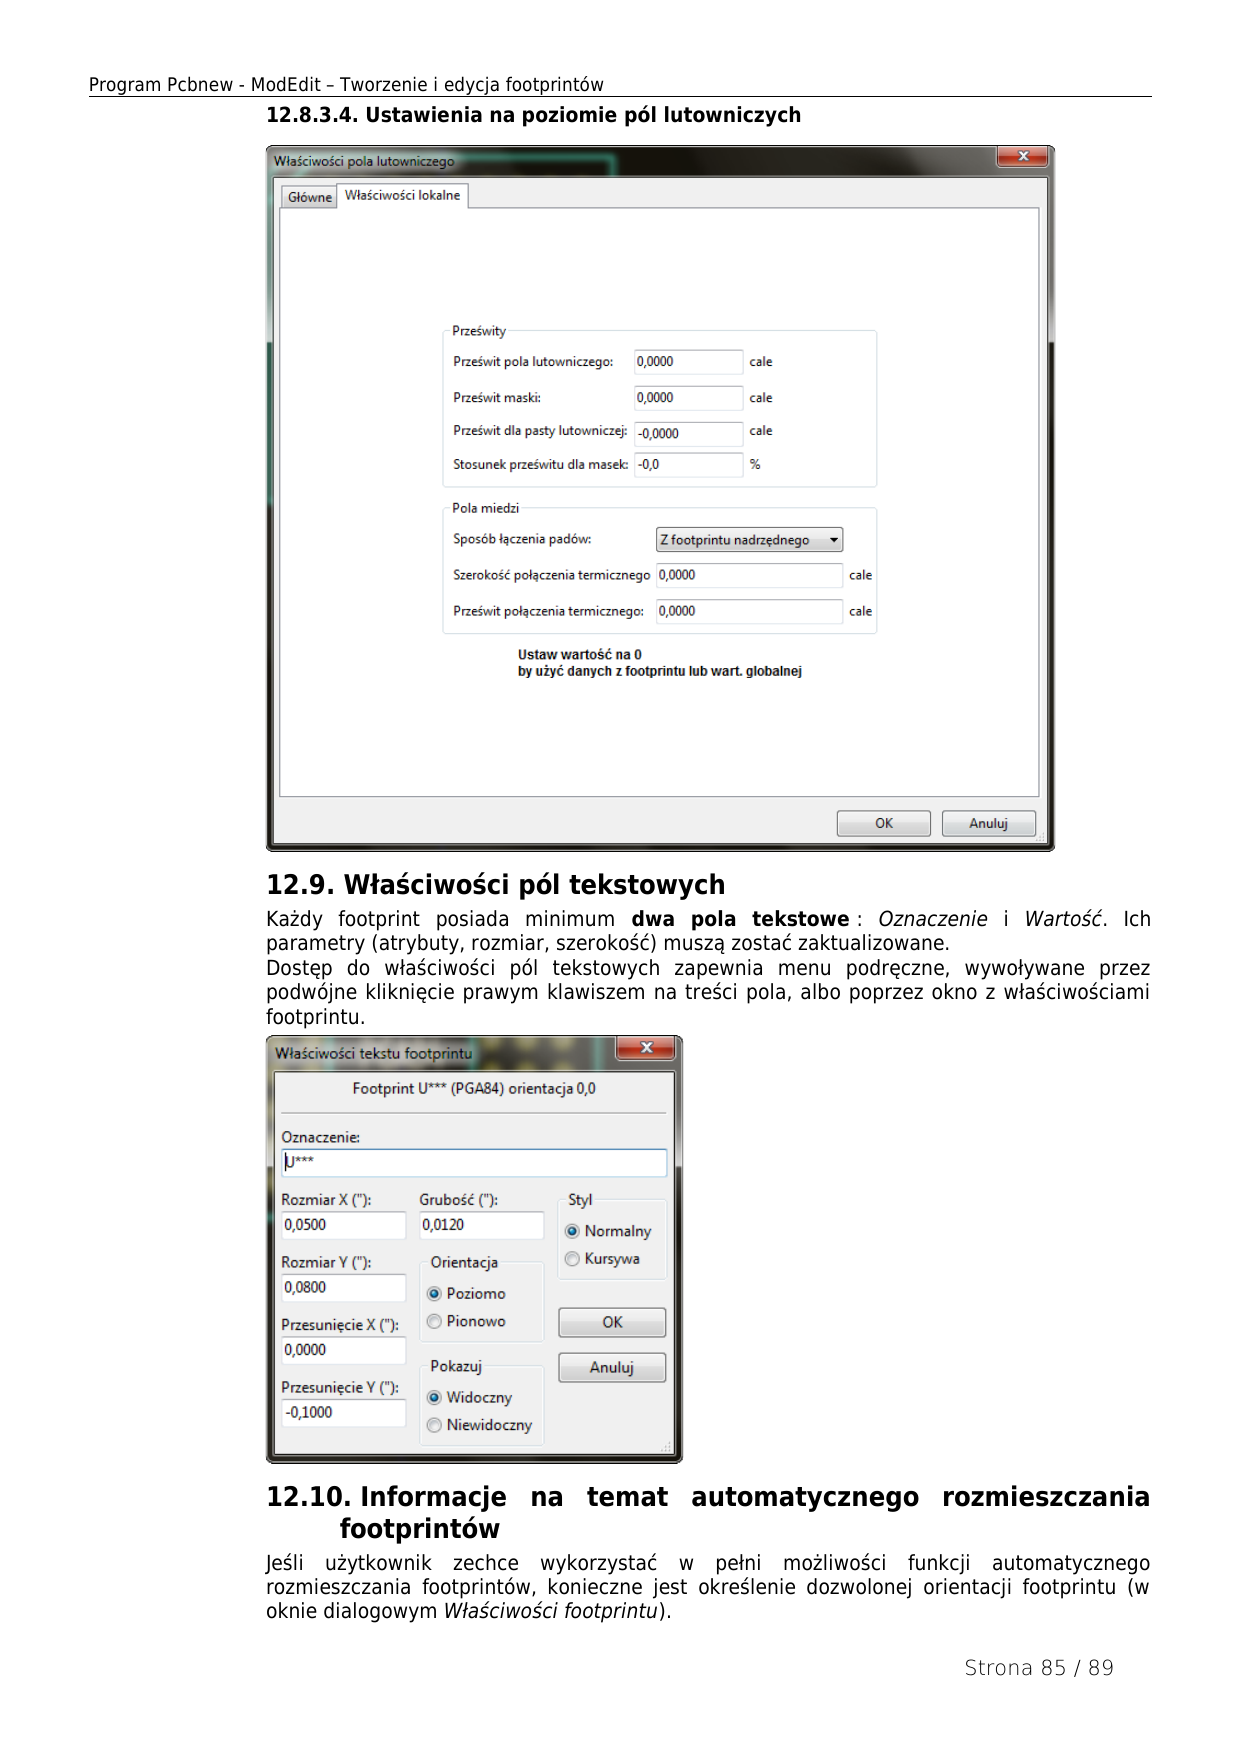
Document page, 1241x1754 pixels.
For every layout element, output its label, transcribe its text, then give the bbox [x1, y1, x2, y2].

text Każdy footprint posiada minimum dwa pola tekstowe : Oznaczenie i Wartość. Ich parametry (atrybuty, rozmiar, szerokość) muszą zostać zaktualizowane. [266, 907, 1152, 956]
subtitle Informacje na temat automatycznego rozmieszczania footprintów [266, 1482, 1152, 1544]
picture [265, 145, 1056, 852]
subtitle Ustawienia na poziomie pól lutowniczych [266, 103, 1152, 128]
picture [265, 1035, 684, 1464]
text Dostęp do właściwości pól tekstowych zapewnia menu podręczne, wywoływane przez podwójne kliknięcie prawym klawiszem na treści pola, albo poprzez okno z właściwościami footprintu. [266, 956, 1152, 1029]
text Jeśli użytkownik zechce wykorzystać w pełni możliwości funkcji automatycznego rozmieszczania footprintów, konieczne jest określenie dozwolonej orientacji footprintu (w oknie dialogowym Właściwości footprintu). [266, 1551, 1152, 1624]
subtitle Właściwości pól tekstowych [266, 869, 1152, 901]
